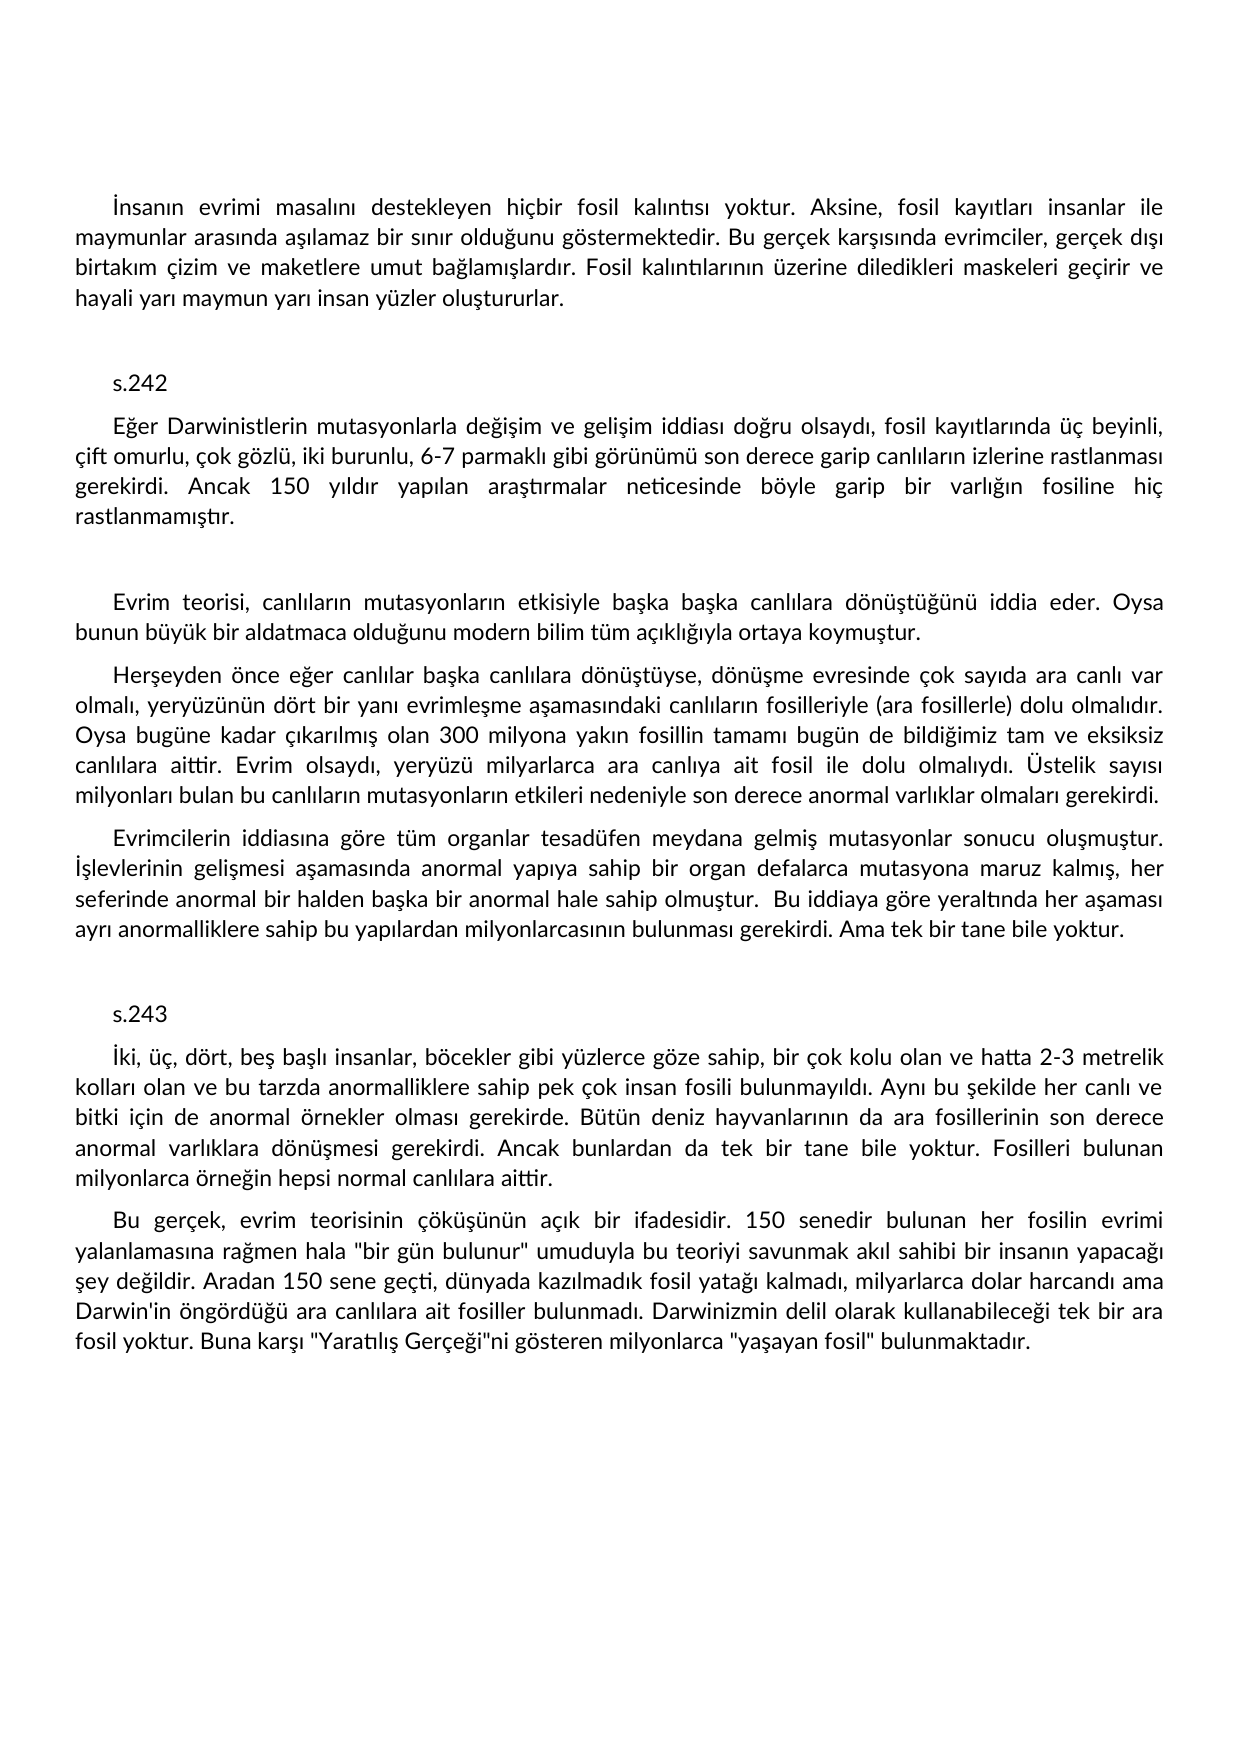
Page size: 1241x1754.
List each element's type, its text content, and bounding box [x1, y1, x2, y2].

text İnsanın evrimi masalını destekleyen hiçbir fosil kalıntısı yoktur. Aksine, fosil kayıtları insanlar ile maymunlar arasında aşılamaz bir sınır olduğunu göstermektedir. Bu gerçek karşısında evrimciler, gerçek dışı birtakım çizim ve maketlere umut bağlamışlardır. Fosil kalıntılarının üzerine diledikleri maskeleri geçirir ve hayali yarı maymun yarı insan yüzler oluştururlar. [75, 193, 1165, 311]
text s.242 [75, 369, 1165, 396]
text Eğer Darwinistlerin mutasyonlarla değişim ve gelişim iddiası doğru olsaydı, fosil kayıtlarında üç beyinli, çift omurlu, çok gözlü, iki burunlu, 6-7 parmaklı gibi görünümü son derece garip canlıların izlerine rastlanması gerekirdi. Ancak 150 yıldır yapılan araştırmalar neticesinde böyle garip bir varlığın fosiline hiç rastlanmamıştır. [75, 411, 1165, 529]
text Evrim teorisi, canlıların mutasyonların etkisiyle başka başka canlılara dönüştüğünü iddia eder. Oysa bunun büyük bir aldatmaca olduğunu modern bilim tüm açıklığıyla ortaya koymuştur. [75, 587, 1165, 645]
text Bu gerçek, evrim teorisinin çöküşünün açık bir ifadesidir. 150 senedir bulunan her fosilin evrimi yalanlamasına rağmen hala "bir gün bulunur" umuduyla bu teoriyi savunmak akıl sahibi bir insanın yapacağı şey değildir. Aradan 150 sene geçti, dünyada kazılmadık fosil yatağı kalmadı, milyarlarca dolar harcandı ama Darwin'in öngördüğü ara canlılara ait fosiller bulunmadı. Darwinizmin delil olarak kullanabileceği tek bir ara fosil yoktur. Buna karşı "Yaratılış Gerçeği"ni gösteren milyonlarca "yaşayan fosil" bulunmaktadır. [75, 1206, 1165, 1354]
text Evrimcilerin iddiasına göre tüm organlar tesadüfen meydana gelmiş mutasyonlar sonucu oluşmuştur. İşlevlerinin gelişmesi aşamasında anormal yapıya sahip bir organ defalarca mutasyona maruz kalmış, her seferinde anormal bir halden başka bir anormal hale sahip olmuştur. Bu iddiaya göre yeraltında her aşaması ayrı anormalliklere sahip bu yapılardan milyonlarcasının bulunması gerekirdi. Ama tek bir tane bile yoktur. [75, 824, 1165, 942]
text s.243 [75, 1000, 1165, 1027]
text Herşeyden önce eğer canlılar başka canlılara dönüştüyse, dönüşme evresinde çok sayıda ara canlı var olmalı, yeryüzünün dört bir yanı evrimleşme aşamasındaki canlıların fosilleriyle (ara fosillerle) dolu olmalıdır. Oysa bugüne kadar çıkarılmış olan 300 milyona yakın fosillin tamamı bugün de bildiğimiz tam ve eksiksiz canlılara aittir. Evrim olsaydı, yeryüzü milyarlarca ara canlıya ait fosil ile dolu olmalıydı. Üstelik sayısı milyonları bulan bu canlıların mutasyonların etkileri nedeniyle son derece anormal varlıklar olmaları gerekirdi. [75, 660, 1165, 809]
text İki, üç, dört, beş başlı insanlar, böcekler gibi yüzlerce göze sahip, bir çok kolu olan ve hatta 2-3 metrelik kolları olan ve bu tarzda anormalliklere sahip pek çok insan fosili bulunmayıldı. Aynı bu şekilde her canlı ve bitki için de anormal örnekler olması gerekirde. Bütün deniz hayvanlarının da ara fosillerinin son derece anormal varlıklara dönüşmesi gerekirdi. Ancak bunlardan da tek bir tane bile yoktur. Fosilleri bulunan milyonlarca örneğin hepsi normal canlılara aittir. [75, 1043, 1165, 1191]
